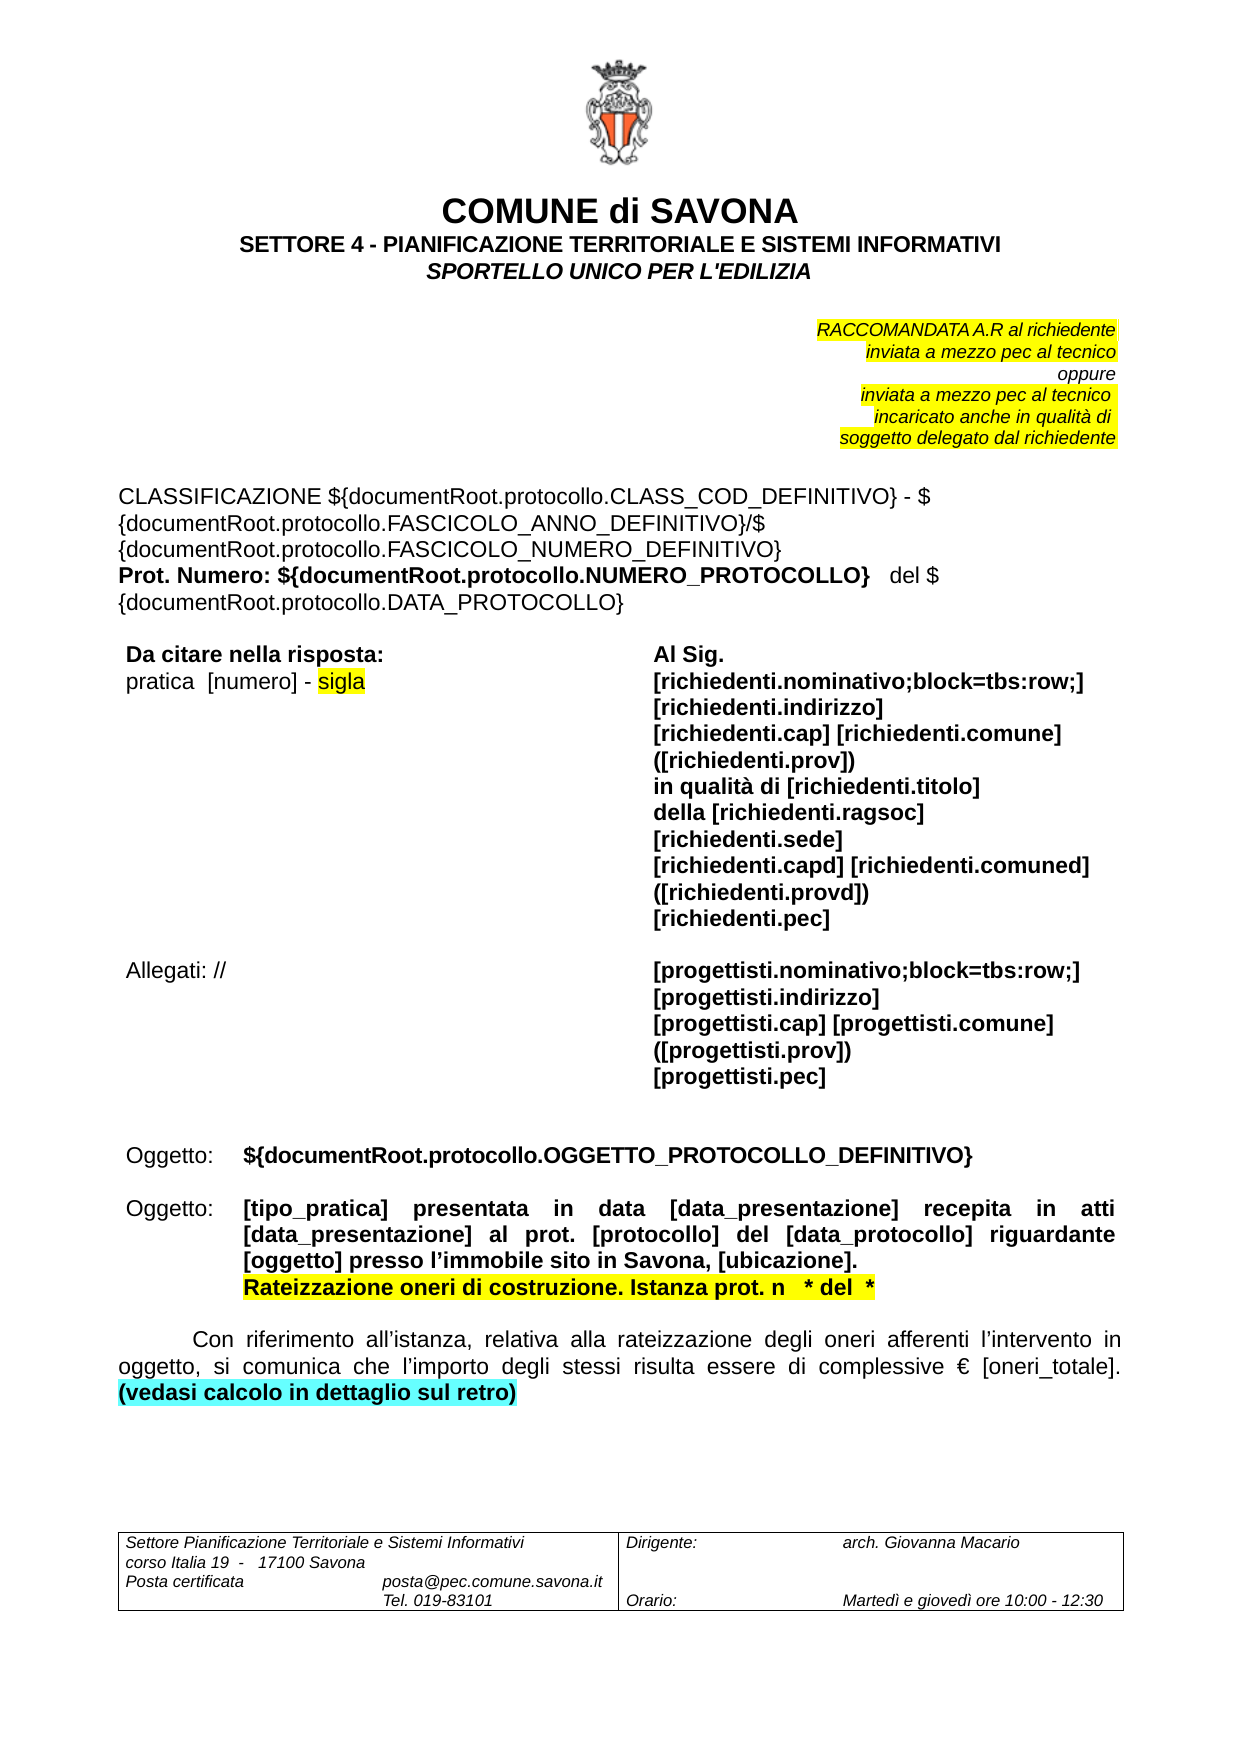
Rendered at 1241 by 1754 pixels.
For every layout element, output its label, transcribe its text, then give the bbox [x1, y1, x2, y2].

table_header [tipo_pratica] presentata in data [data_presentazione] recepita in atti [data_presentazione] al prot. [protocollo] del [data_protocollo] riguardante [oggetto] presso l’immobile sito in Savona, [ubicazione]. Rateizzazione oneri di costruzione. Istanza prot. n * del * [236, 1195, 1123, 1300]
table_cell [451, 958, 646, 1116]
table_header Da citare nella risposta: pratica [numero] - sigla [118, 641, 451, 957]
text Prot. Numero: ${documentRoot.protocollo.NUMERO_PROTOCOLLO} del ${documentRoot.protocollo.DATA_PROTOCOLLO} [118, 562, 1122, 615]
table_header Al Sig. [richiedenti.nominativo;block=tbs:row;] [richiedenti.indirizzo] [richiedenti.cap] [richiedenti.comune] ([richiedenti.prov]) in qualità di [richiedenti.titolo] della [richiedenti.ragsoc] [richiedenti.sede] [richiedenti.capd] [richiedenti.comuned] ([richiedenti.provd]) [richiedenti.pec] [646, 641, 1119, 957]
table_header Oggetto: [118, 1195, 236, 1300]
table_header [451, 641, 646, 957]
text CLASSIFICAZIONE ${documentRoot.protocollo.CLASS_COD_DEFINITIVO} - ${documentRoot.protocollo.FASCICOLO_ANNO_DEFINITIVO}/${documentRoot.protocollo.FASCICOLO_NUMERO_DEFINITIVO} [118, 483, 1122, 562]
table_cell Allegati: // [118, 958, 451, 1116]
text Con riferimento all’istanza, relativa alla rateizzazione degli oneri afferenti l’intervento in oggetto, si comunica che l’importo degli stessi risulta essere di complessive € [oneri_totale]. (vedasi calcolo in dettaglio sul retro) [118, 1326, 1122, 1406]
table_header ${documentRoot.protocollo.OGGETTO_PROTOCOLLO_DEFINITIVO} [236, 1142, 1123, 1168]
table_header RACCOMANDATA A.R al richiedente inviata a mezzo pec al tecnico oppure inviata a mezzo pec al tecnico incaricato anche in qualità di soggetto delegato dal richiedente [644, 314, 1123, 454]
table_cell [progettisti.nominativo;block=tbs:row;] [progettisti.indirizzo] [progettisti.cap] [progettisti.comune] ([progettisti.prov]) [progettisti.pec] [646, 958, 1119, 1116]
table_header Oggetto: [118, 1142, 236, 1168]
picture [507, 54, 733, 182]
table_header [118, 314, 644, 454]
